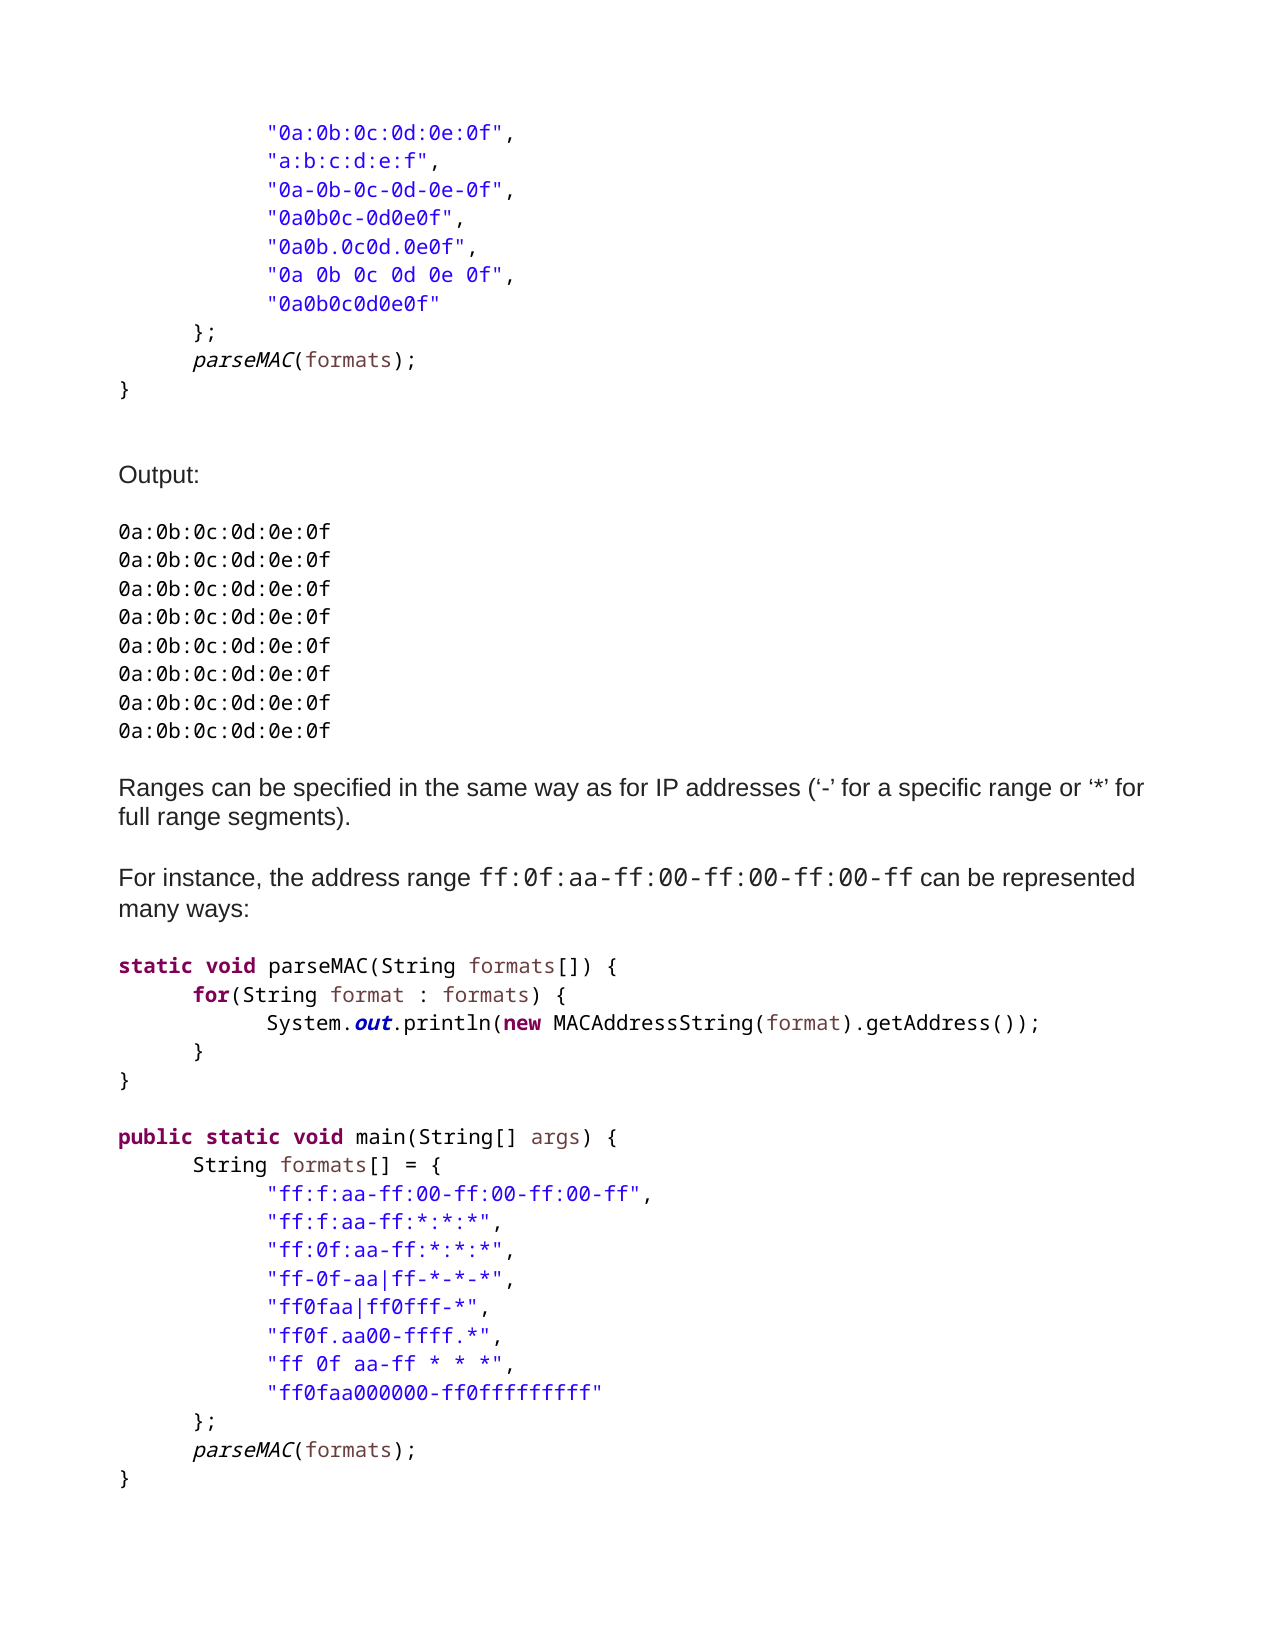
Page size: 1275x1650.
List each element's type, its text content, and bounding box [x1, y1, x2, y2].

text } [118, 374, 1157, 402]
text 0a:0b:0c:0d:0e:0f [118, 546, 1157, 574]
text } [118, 1065, 1157, 1093]
text 0a:0b:0c:0d:0e:0f [118, 574, 1157, 602]
text "ff:f:aa-ff:00-ff:00-ff:00-ff", [118, 1179, 1157, 1207]
text "ff0faa|ff0fff-*", [118, 1292, 1157, 1321]
text Ranges can be specified in the same way as for IP addresses (‘-’ for a specific range or ‘*’ for full range segments). [118, 773, 1157, 831]
text }; [118, 317, 1157, 346]
text parseMAC(formats); [118, 1435, 1157, 1463]
text } [118, 1037, 1157, 1065]
text "ff0f.aa00-ffff.*", [118, 1321, 1157, 1349]
text "0a0b0c-0d0e0f", [118, 203, 1157, 232]
text System.out.println(new MACAddressString(format).getAddress()); [118, 1008, 1157, 1037]
text String formats[] = { [118, 1150, 1157, 1179]
text 0a:0b:0c:0d:0e:0f [118, 517, 1157, 546]
text for(String format : formats) { [118, 980, 1157, 1008]
text 0a:0b:0c:0d:0e:0f [118, 659, 1157, 688]
text "0a0b0c0d0e0f" [118, 289, 1157, 317]
text "a:b:c:d:e:f", [118, 147, 1157, 175]
text "ff:0f:aa-ff:*:*:*", [118, 1236, 1157, 1264]
text "ff0faa000000-ff0fffffffff" [118, 1378, 1157, 1406]
text "0a-0b-0c-0d-0e-0f", [118, 175, 1157, 203]
text } [118, 1463, 1157, 1492]
text "0a 0b 0c 0d 0e 0f", [118, 260, 1157, 289]
text "0a:0b:0c:0d:0e:0f", [118, 118, 1157, 147]
text 0a:0b:0c:0d:0e:0f [118, 602, 1157, 631]
text For instance, the address range ff:0f:aa-ff:00-ff:00-ff:00-ff can be represented many ways: [118, 860, 1157, 922]
text static void parseMAC(String formats[]) { [118, 951, 1157, 980]
text Output: [118, 460, 1157, 488]
text 0a:0b:0c:0d:0e:0f [118, 688, 1157, 716]
text 0a:0b:0c:0d:0e:0f [118, 716, 1157, 745]
text "ff-0f-aa|ff-*-*-*", [118, 1264, 1157, 1292]
text parseMAC(formats); [118, 346, 1157, 374]
text "ff 0f aa-ff * * *", [118, 1349, 1157, 1378]
text "0a0b.0c0d.0e0f", [118, 232, 1157, 260]
text 0a:0b:0c:0d:0e:0f [118, 631, 1157, 659]
text "ff:f:aa-ff:*:*:*", [118, 1207, 1157, 1236]
text public static void main(String[] args) { [118, 1122, 1157, 1150]
text }; [118, 1406, 1157, 1435]
